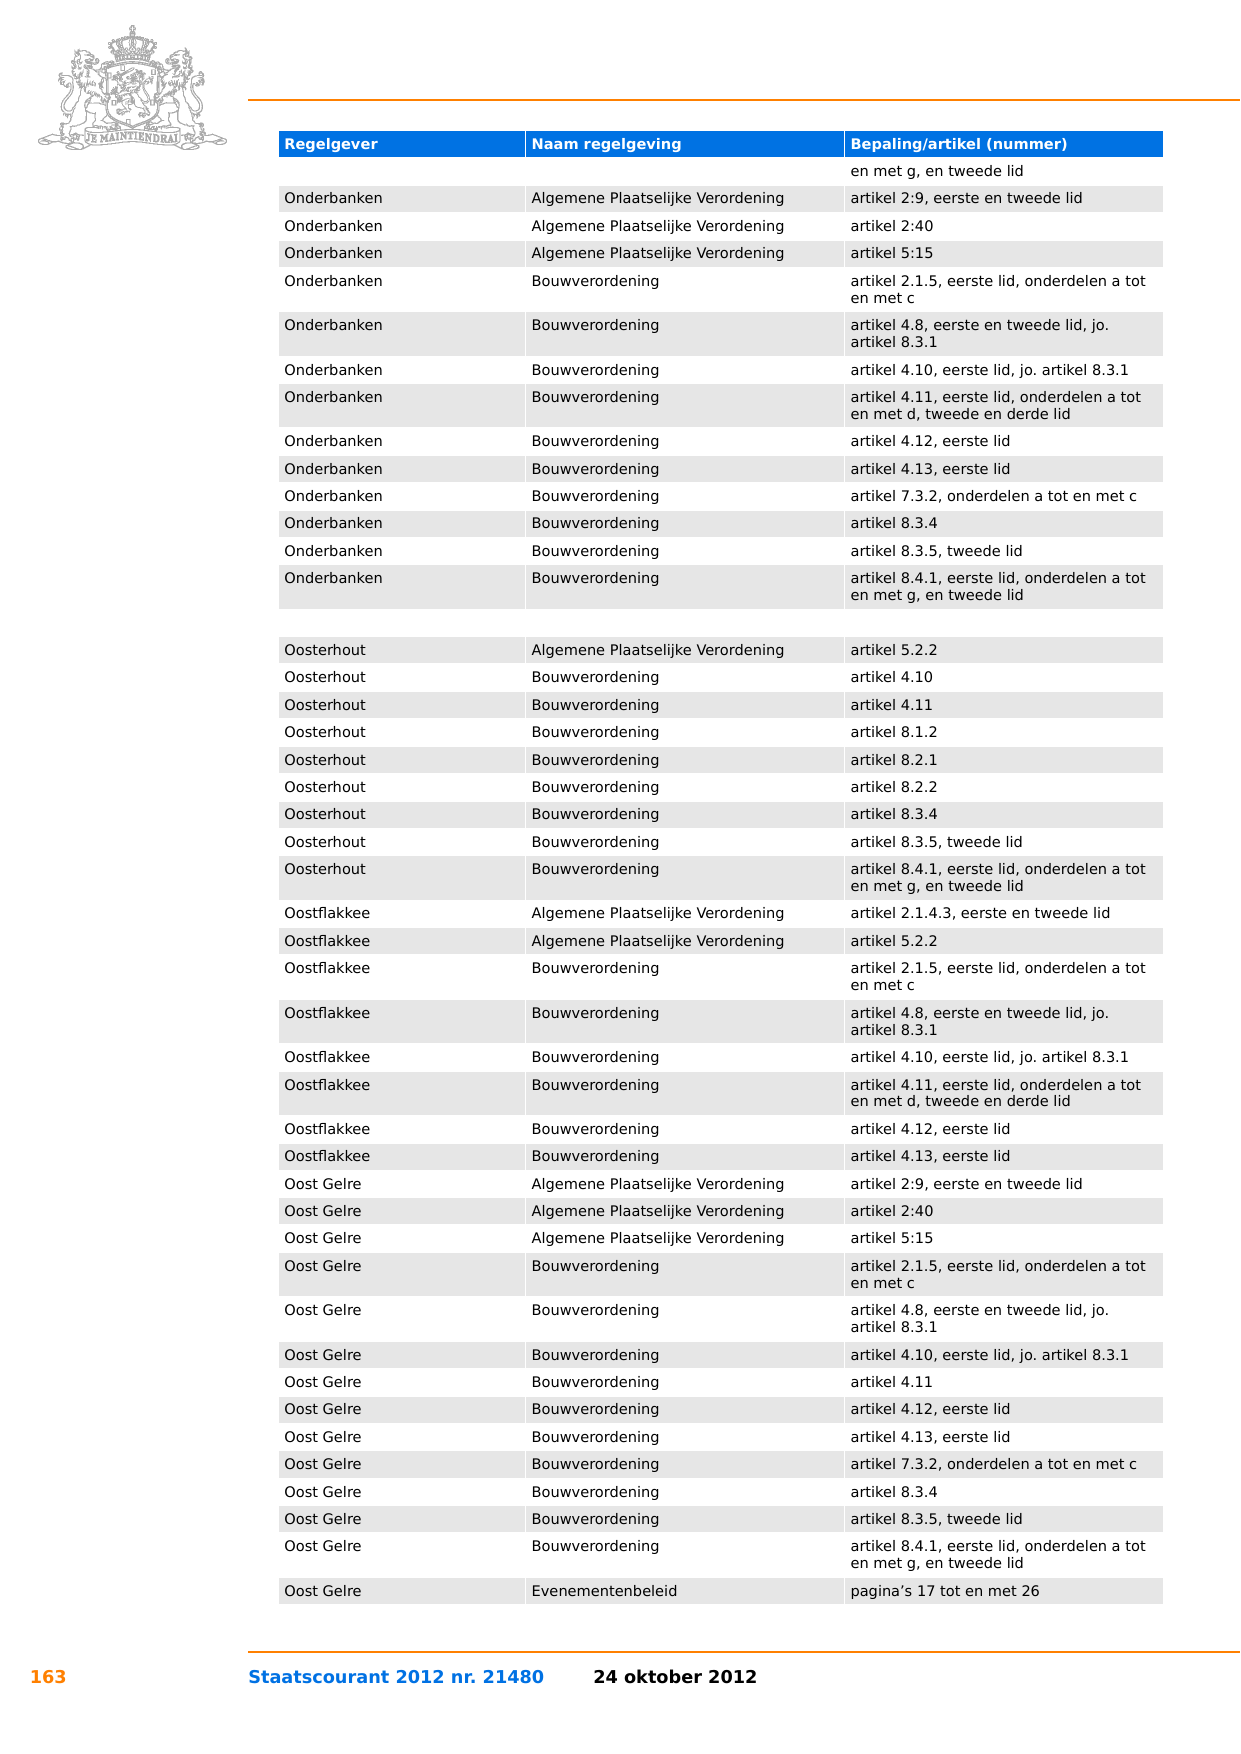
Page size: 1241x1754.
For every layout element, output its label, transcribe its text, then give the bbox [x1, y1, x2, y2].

table_cell Bouwverordening [526, 1253, 844, 1296]
table_cell artikel 4.12, eerste lid [845, 429, 1163, 455]
table_cell artikel 4.11, eerste lid, onderdelen a tot en met d, tweede en derde lid [845, 384, 1163, 427]
table_cell Onderbanken [279, 538, 525, 564]
table_cell Oosterhout [279, 637, 525, 663]
table_cell Evenementenbeleid [526, 1578, 844, 1604]
table_cell Oosterhout [279, 692, 525, 718]
table_cell artikel 8.2.1 [845, 747, 1163, 773]
table_cell pagina’s 17 tot en met 26 [845, 1578, 1163, 1604]
table_cell artikel 8.3.5, tweede lid [845, 1506, 1163, 1532]
table_cell Bouwverordening [526, 1451, 844, 1478]
table_cell Bouwverordening [526, 774, 844, 801]
table_cell Algemene Plaatselijke Verordening [526, 901, 844, 927]
table_cell artikel 4.13, eerste lid [845, 1144, 1163, 1170]
table_cell artikel 5.2.2 [845, 637, 1163, 663]
table_cell Oosterhout [279, 774, 525, 801]
table_cell Bouwverordening [526, 1144, 844, 1170]
table_cell Oost Gelre [279, 1226, 525, 1252]
table_cell Oosterhout [279, 719, 525, 746]
table_cell Onderbanken [279, 213, 525, 239]
table_cell Oost Gelre [279, 1479, 525, 1505]
table_cell Algemene Plaatselijke Verordening [526, 1226, 844, 1252]
table_cell Onderbanken [279, 429, 525, 455]
table_cell Bouwverordening [526, 1424, 844, 1450]
table_cell artikel 8.4.1, eerste lid, onderdelen a tot en met g, en tweede lid [845, 565, 1163, 609]
table_cell artikel 8.3.4 [845, 802, 1163, 828]
table_cell artikel 2.1.5, eerste lid, onderdelen a tot en met c [845, 956, 1163, 999]
table_cell Oost Gelre [279, 1534, 525, 1577]
table_cell [526, 610, 844, 636]
table_cell Bouwverordening [526, 384, 844, 427]
table_cell Onderbanken [279, 511, 525, 537]
table_cell Algemene Plaatselijke Verordening [526, 186, 844, 212]
table_cell Onderbanken [279, 483, 525, 509]
table_cell Bouwverordening [526, 1479, 844, 1505]
table_cell en met g, en tweede lid [845, 158, 1163, 185]
table_cell Oostflakkee [279, 1044, 525, 1071]
table_cell Bouwverordening [526, 747, 844, 773]
table_cell Oost Gelre [279, 1298, 525, 1341]
table_cell artikel 8.1.2 [845, 719, 1163, 746]
table_cell Bouwverordening [526, 719, 844, 746]
table_cell Bouwverordening [526, 1072, 844, 1115]
table_cell Oostflakkee [279, 1144, 525, 1170]
table_cell Bouwverordening [526, 856, 844, 900]
table_cell Bouwverordening [526, 1534, 844, 1577]
table_cell Onderbanken [279, 268, 525, 311]
table_cell artikel 2:40 [845, 1198, 1163, 1224]
table_cell artikel 4.8, eerste en tweede lid, jo. artikel 8.3.1 [845, 1298, 1163, 1341]
table_cell Oost Gelre [279, 1369, 525, 1396]
table_cell artikel 8.2.2 [845, 774, 1163, 801]
table_cell artikel 4.12, eerste lid [845, 1397, 1163, 1423]
table_cell Bouwverordening [526, 312, 844, 356]
table_cell [526, 158, 844, 185]
table_cell Algemene Plaatselijke Verordening [526, 928, 844, 954]
table_cell Bouwverordening [526, 956, 844, 999]
table_cell artikel 2.1.5, eerste lid, onderdelen a tot en met c [845, 268, 1163, 311]
table_cell Bouwverordening [526, 1342, 844, 1368]
table_cell Oostflakkee [279, 928, 525, 954]
table_cell Onderbanken [279, 186, 525, 212]
table_cell Oost Gelre [279, 1342, 525, 1368]
table_cell artikel 4.13, eerste lid [845, 1424, 1163, 1450]
table_cell Bouwverordening [526, 1044, 844, 1071]
table_cell Onderbanken [279, 241, 525, 267]
table_cell Bouwverordening [526, 511, 844, 537]
table_cell [845, 610, 1163, 636]
table_cell Bouwverordening [526, 456, 844, 482]
table_cell artikel 2.1.4.3, eerste en tweede lid [845, 901, 1163, 927]
table_cell artikel 4.11, eerste lid, onderdelen a tot en met d, tweede en derde lid [845, 1072, 1163, 1115]
table_cell Bouwverordening [526, 802, 844, 828]
table_cell Bouwverordening [526, 665, 844, 691]
table_cell artikel 8.4.1, eerste lid, onderdelen a tot en met g, en tweede lid [845, 1534, 1163, 1577]
table_cell Oost Gelre [279, 1171, 525, 1197]
table_cell Oost Gelre [279, 1397, 525, 1423]
table_cell artikel 8.3.5, tweede lid [845, 538, 1163, 564]
table_cell Onderbanken [279, 456, 525, 482]
table_cell Oosterhout [279, 829, 525, 855]
table_cell artikel 4.10, eerste lid, jo. artikel 8.3.1 [845, 1342, 1163, 1368]
table_cell Algemene Plaatselijke Verordening [526, 1198, 844, 1224]
table_cell artikel 7.3.2, onderdelen a tot en met c [845, 483, 1163, 509]
table_cell Algemene Plaatselijke Verordening [526, 213, 844, 239]
table_cell Bouwverordening [526, 1000, 844, 1043]
table_cell artikel 8.3.4 [845, 1479, 1163, 1505]
table_cell Oostflakkee [279, 956, 525, 999]
table_cell artikel 2.1.5, eerste lid, onderdelen a tot en met c [845, 1253, 1163, 1296]
table_cell artikel 4.8, eerste en tweede lid, jo. artikel 8.3.1 [845, 312, 1163, 356]
table_cell artikel 8.3.5, tweede lid [845, 829, 1163, 855]
table_cell Bouwverordening [526, 429, 844, 455]
table_cell Oostflakkee [279, 1000, 525, 1043]
table_cell Oost Gelre [279, 1578, 525, 1604]
table_cell Oost Gelre [279, 1253, 525, 1296]
table_cell artikel 4.11 [845, 692, 1163, 718]
table_cell Oosterhout [279, 802, 525, 828]
table_cell Oosterhout [279, 665, 525, 691]
table_header Naam regelgeving [526, 131, 844, 157]
table_cell artikel 4.8, eerste en tweede lid, jo. artikel 8.3.1 [845, 1000, 1163, 1043]
picture [38, 25, 227, 150]
table_cell artikel 8.4.1, eerste lid, onderdelen a tot en met g, en tweede lid [845, 856, 1163, 900]
table_cell Oostflakkee [279, 901, 525, 927]
table_cell artikel 5.2.2 [845, 928, 1163, 954]
table_cell artikel 4.12, eerste lid [845, 1116, 1163, 1142]
table_cell Bouwverordening [526, 1369, 844, 1396]
table_cell artikel 4.10 [845, 665, 1163, 691]
table_cell Bouwverordening [526, 538, 844, 564]
table_header Regelgever [279, 131, 525, 157]
table_cell artikel 8.3.4 [845, 511, 1163, 537]
table_cell Oosterhout [279, 856, 525, 900]
table_cell artikel 5:15 [845, 241, 1163, 267]
table_cell Onderbanken [279, 384, 525, 427]
table_cell Onderbanken [279, 312, 525, 356]
table_cell Bouwverordening [526, 1506, 844, 1532]
table_cell [279, 158, 525, 185]
table_cell artikel 5:15 [845, 1226, 1163, 1252]
table_cell Oostflakkee [279, 1116, 525, 1142]
table_cell Onderbanken [279, 565, 525, 609]
table_cell Oost Gelre [279, 1424, 525, 1450]
table_cell artikel 4.11 [845, 1369, 1163, 1396]
table_cell Oostflakkee [279, 1072, 525, 1115]
table_cell artikel 2:40 [845, 213, 1163, 239]
table_cell Bouwverordening [526, 692, 844, 718]
table_header Bepaling/artikel (nummer) [845, 131, 1163, 157]
table_cell artikel 2:9, eerste en tweede lid [845, 186, 1163, 212]
table_cell Bouwverordening [526, 483, 844, 509]
table_cell artikel 7.3.2, onderdelen a tot en met c [845, 1451, 1163, 1478]
table_cell Algemene Plaatselijke Verordening [526, 241, 844, 267]
table_cell Bouwverordening [526, 357, 844, 383]
table_cell Oosterhout [279, 747, 525, 773]
table_cell Bouwverordening [526, 1298, 844, 1341]
table_cell artikel 2:9, eerste en tweede lid [845, 1171, 1163, 1197]
table_cell Bouwverordening [526, 565, 844, 609]
table_cell artikel 4.10, eerste lid, jo. artikel 8.3.1 [845, 1044, 1163, 1071]
table_cell Onderbanken [279, 357, 525, 383]
table_cell Oost Gelre [279, 1506, 525, 1532]
table_cell Oost Gelre [279, 1451, 525, 1478]
table_cell Bouwverordening [526, 1116, 844, 1142]
table_cell artikel 4.10, eerste lid, jo. artikel 8.3.1 [845, 357, 1163, 383]
table_cell Oost Gelre [279, 1198, 525, 1224]
table_cell [279, 610, 525, 636]
table_cell Bouwverordening [526, 1397, 844, 1423]
table_cell Bouwverordening [526, 829, 844, 855]
table_cell Algemene Plaatselijke Verordening [526, 637, 844, 663]
table_cell Bouwverordening [526, 268, 844, 311]
table_cell Algemene Plaatselijke Verordening [526, 1171, 844, 1197]
table_cell artikel 4.13, eerste lid [845, 456, 1163, 482]
